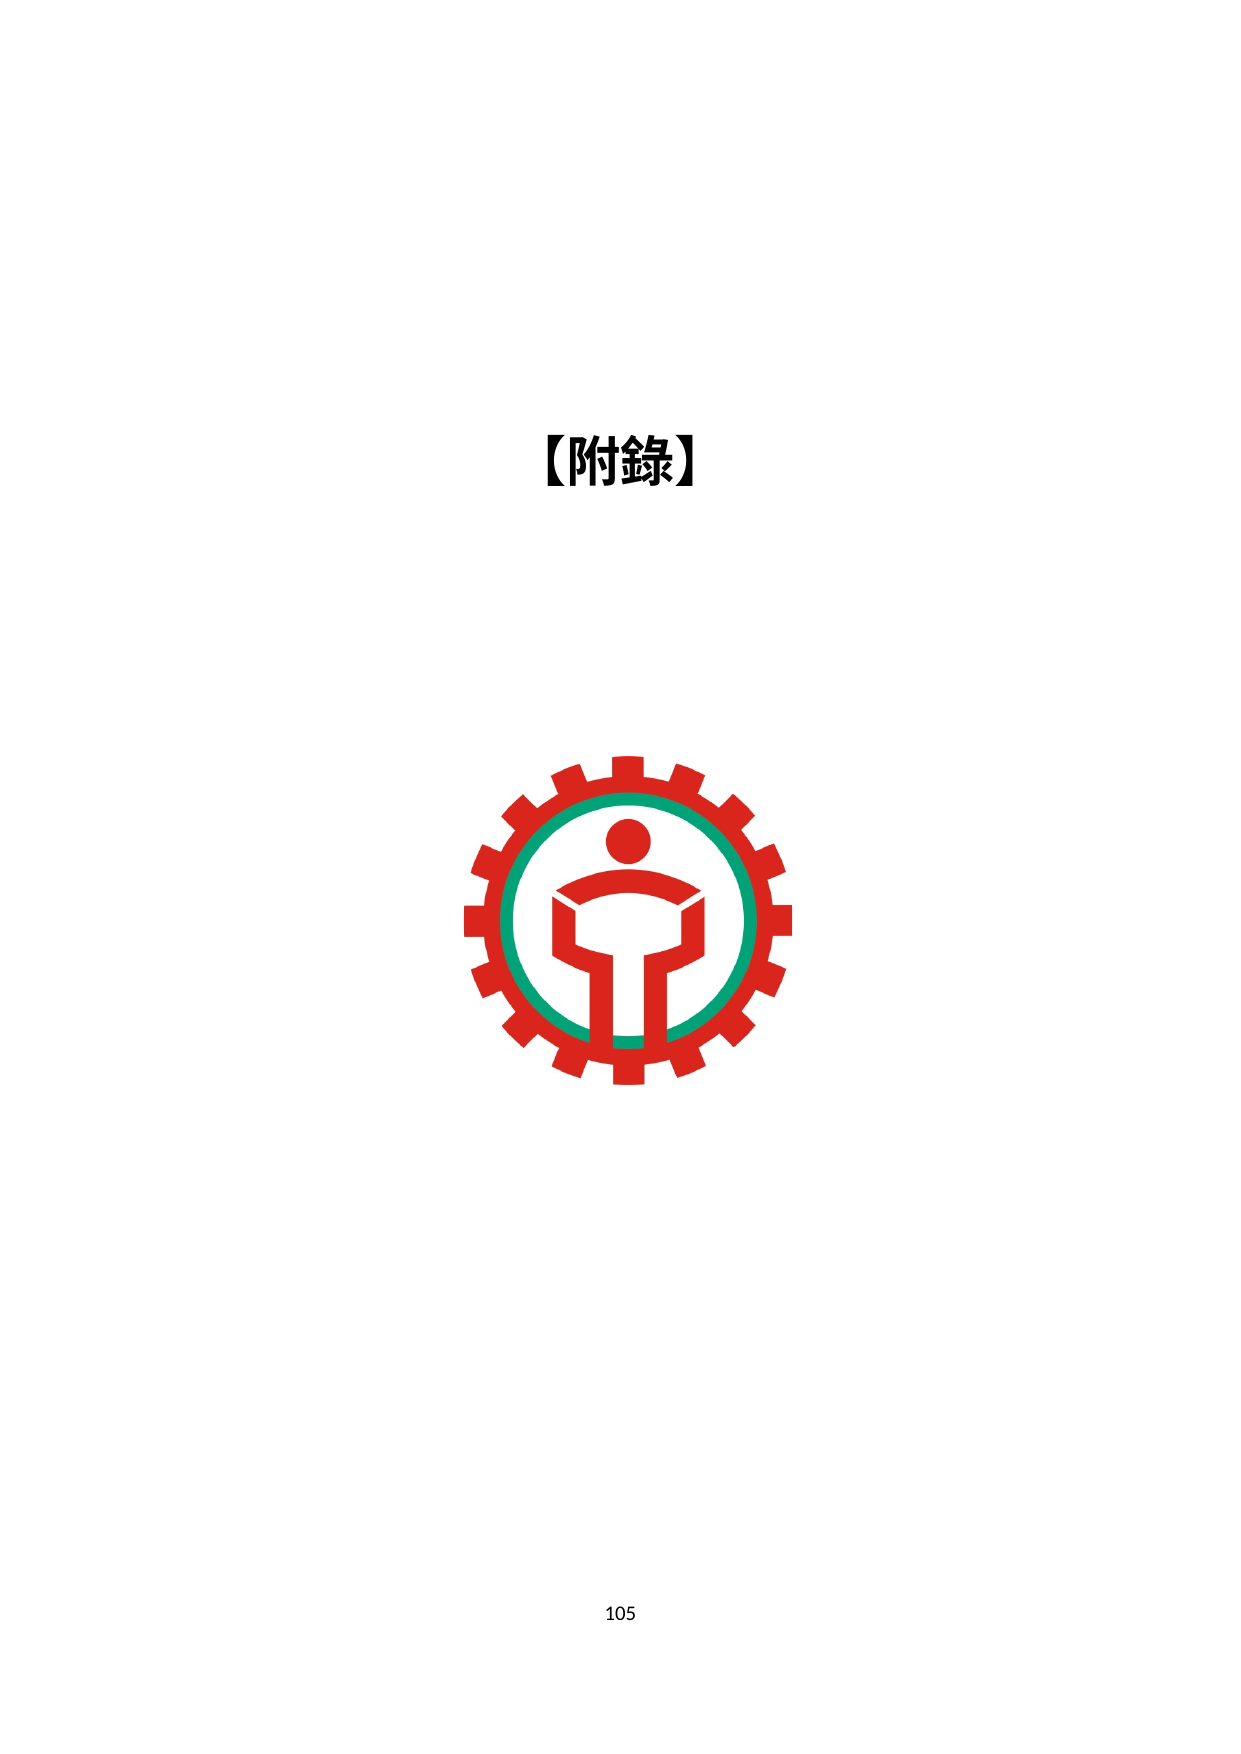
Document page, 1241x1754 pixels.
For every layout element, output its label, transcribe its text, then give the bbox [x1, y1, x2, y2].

picture [463, 756, 793, 1085]
subtitle 【附錄】 [118, 419, 1122, 497]
